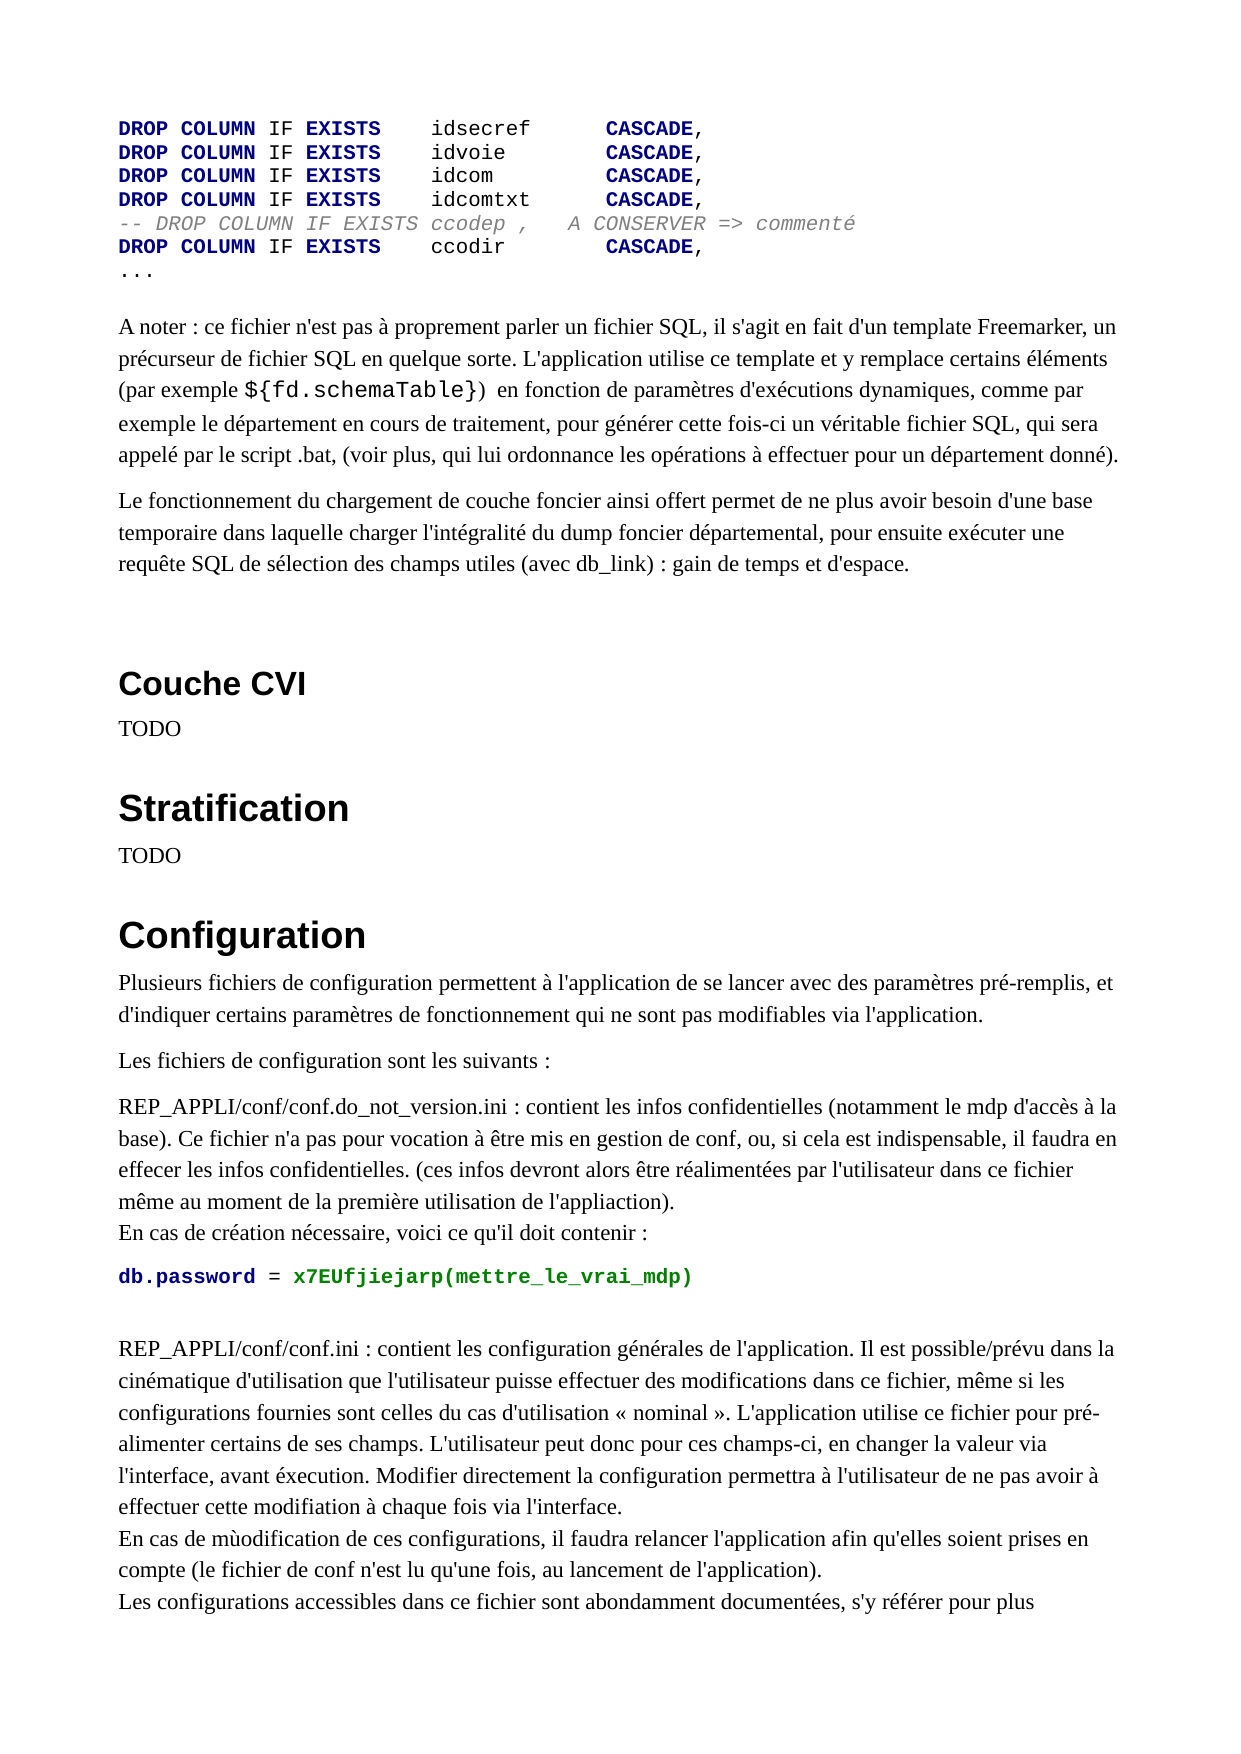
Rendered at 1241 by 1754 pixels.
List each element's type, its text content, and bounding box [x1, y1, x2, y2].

subtitle Configuration [118, 913, 1122, 957]
text Le fonctionnement du chargement de couche foncier ainsi offert permet de ne plus avoir besoin d'une base temporaire dans laquelle charger l'intégralité du dump foncier départemental, pour ensuite exécuter une requête SQL de sélection des champs utiles (avec db_link) : gain de temps et d'espace. [118, 487, 1122, 577]
text DROP COLUMN IF EXISTS idcom CASCADE, [118, 165, 1122, 189]
text TODO [118, 715, 1122, 741]
text DROP COLUMN IF EXISTS ccodir CASCADE, ... [118, 236, 1122, 284]
subtitle Stratification [118, 786, 1122, 829]
text DROP COLUMN IF EXISTS idvoie CASCADE, [118, 142, 1122, 165]
text Les fichiers de configuration sont les suivants : [118, 1047, 1122, 1073]
text -- DROP COLUMN IF EXISTS ccodep , A CONSERVER => commenté [118, 213, 1122, 236]
text A noter : ce fichier n'est pas à proprement parler un fichier SQL, il s'agit en fait d'un template Freemarker, un précurseur de fichier SQL en quelque sorte. L'application utilise ce template et y remplace certains éléments (par exemple ${fd.schemaTable}) en fonction de paramètres d'exécutions dynamiques, comme par exemple le département en cours de traitement, pour générer cette fois-ci un véritable fichier SQL, qui sera appelé par le script .bat, (voir plus, qui lui ordonnance les opérations à effectuer pour un département donné). [118, 313, 1122, 468]
text TODO [118, 842, 1122, 868]
text Plusieurs fichiers de configuration permettent à l'application de se lancer avec des paramètres pré-remplis, et d'indiquer certains paramètres de fonctionnement qui ne sont pas modifiables via l'application. [118, 969, 1122, 1027]
text DROP COLUMN IF EXISTS idsecref CASCADE, [118, 118, 1122, 142]
text db.password = x7EUfjiejarp(mettre_le_vrai_mdp) [118, 1266, 1122, 1289]
subtitle Couche CVI [118, 664, 1122, 702]
text REP_APPLI/conf/conf.ini : contient les configuration générales de l'application. Il est possible/prévu dans la cinématique d'utilisation que l'utilisateur puisse effectuer des modifications dans ce fichier, même si les configurations fournies sont celles du cas d'utilisation « nominal ». L'application utilise ce fichier pour pré-alimenter certains de ses champs. L'utilisateur peut donc pour ces champs-ci, en changer la valeur via l'interface, avant éxecution. Modifier directement la configuration permettra à l'utilisateur de ne pas avoir à effectuer cette modifiation à chaque fois via l'interface. En cas de mùodification de ces configurations, il faudra relancer l'application afin qu'elles soient prises en compte (le fichier de conf n'est lu qu'une fois, au lancement de l'application). Les configurations accessibles dans ce fichier sont abondamment documentées, s'y référer pour plus [118, 1335, 1122, 1614]
text DROP COLUMN IF EXISTS idcomtxt CASCADE, [118, 189, 1122, 213]
text REP_APPLI/conf/conf.do_not_version.ini : contient les infos confidentielles (notamment le mdp d'accès à la base). Ce fichier n'a pas pour vocation à être mis en gestion de conf, ou, si cela est indispensable, il faudra en effecer les infos confidentielles. (ces infos devront alors être réalimentées par l'utilisateur dans ce fichier même au moment de la première utilisation de l'appliaction). En cas de création nécessaire, voici ce qu'il doit contenir : [118, 1093, 1122, 1246]
